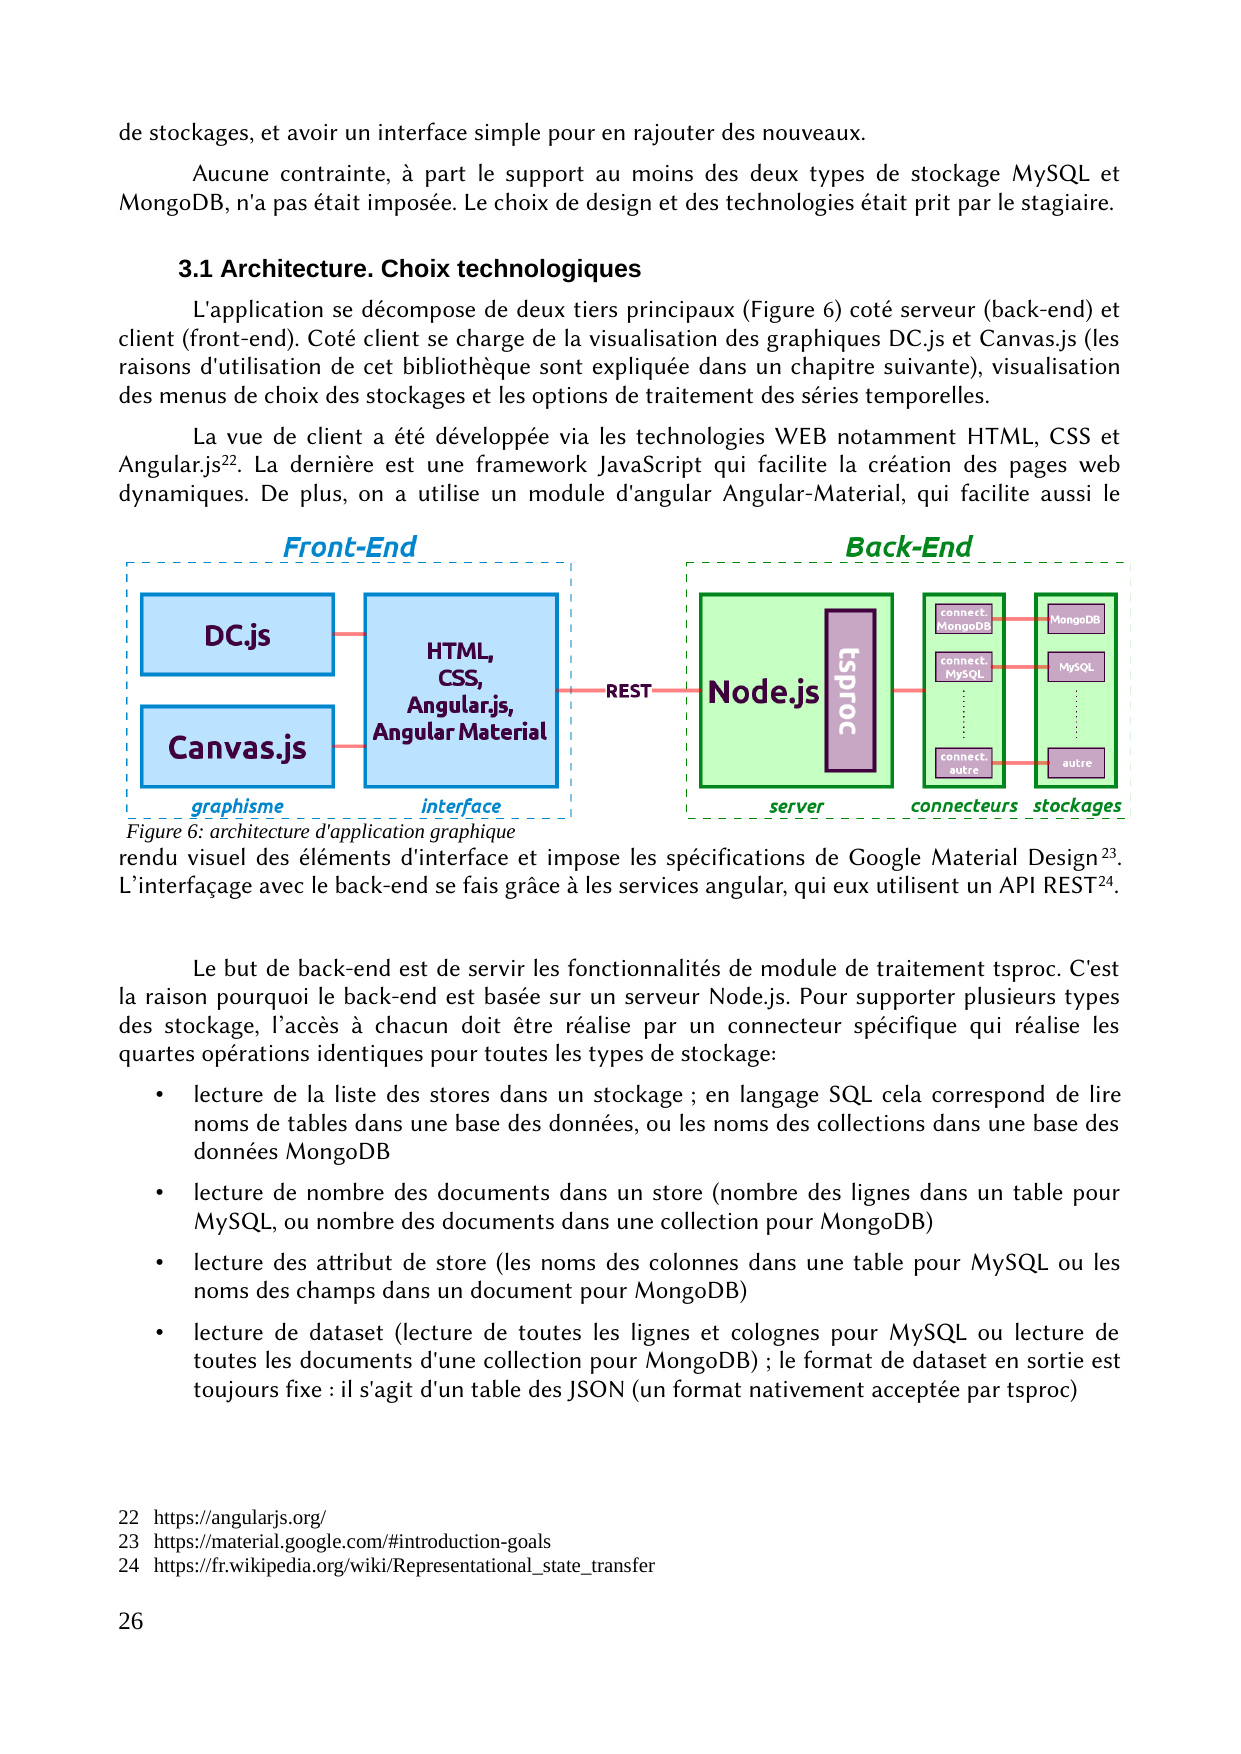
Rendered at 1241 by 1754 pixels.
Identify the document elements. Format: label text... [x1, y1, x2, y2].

text https://material.google.com/#introduction-goals [118, 1529, 1122, 1553]
list lecture de nombre des documents dans un store (nombre des lignes dans un table pour MySQL, ou nombre des documents dans une collection pour MongoDB) [156, 1178, 1122, 1236]
text Le but de back-end est de servir les fonctionnalités de module de traitement tsproc. C'est la raison pourquoi le back-end est basée sur un serveur Node.js. Pour supporter plusieurs types des stockage, l’accès à chacun doit être réalise par un connecteur spécifique qui réalise les quartes opérations identiques pour toutes les types de stockage: [118, 954, 1122, 1068]
subtitle Architecture. Choix technologiques [118, 254, 1122, 282]
list lecture de la liste des stores dans un stockage ; en langage SQL cela correspond de lire noms de tables dans une base des données, ou les noms des collections dans une base des données MongoDB [156, 1080, 1122, 1166]
text https://fr.wikipedia.org/wiki/Representational_state_transfer [118, 1553, 1122, 1577]
picture [405, 545, 410, 553]
text Aucune contrainte, à part le support au moins des deux types de stockage MySQL et MongoDB, n'a pas était imposée. Le choix de design et des technologies était prit par le stagiaire. [118, 159, 1122, 216]
text Figure 6: architecture d'application graphique [126, 819, 1130, 843]
text de stockages, et avoir un interface simple pour en rajouter des nouveaux. [118, 118, 1122, 147]
text https://angularjs.org/ [118, 1505, 1122, 1529]
list lecture des attribut de store (les noms des colonnes dans une table pour MySQL ou les noms des champs dans un document pour MongoDB) [156, 1248, 1122, 1305]
text La vue de client a été développée via les technologies WEB notamment HTML, CSS et Angular.js. La dernière est une framework JavaScript qui facilite la création des pages web dynamiques. De plus, on a utilise un module d'angular Angular-Material, qui facilite aussi le rendu visuel des éléments d'interface et impose les spécifications de Google Material Design. L’interfaçage avec le back-end se fais grâce à les services angular, qui eux utilisent un API REST. [118, 422, 1130, 900]
list lecture de dataset (lecture de toutes les lignes et colognes pour MySQL ou lecture de toutes les documents d'une collection pour MongoDB) ; le format de dataset en sortie est toujours fixe : il s'agit d'un table des JSON (un format nativement acceptée par tsproc) [156, 1318, 1122, 1403]
text L'application se décompose de deux tiers principaux (Figure 6) coté serveur (back-end) et client (front-end). Coté client se charge de la visualisation des graphiques DC.js et Canvas.js (les raisons d'utilisation de cet bibliothèque sont expliquée dans un chapitre suivante), visualisation des menus de choix des stockages et les options de traitement des séries temporelles. [118, 295, 1122, 409]
picture [126, 535, 1130, 819]
